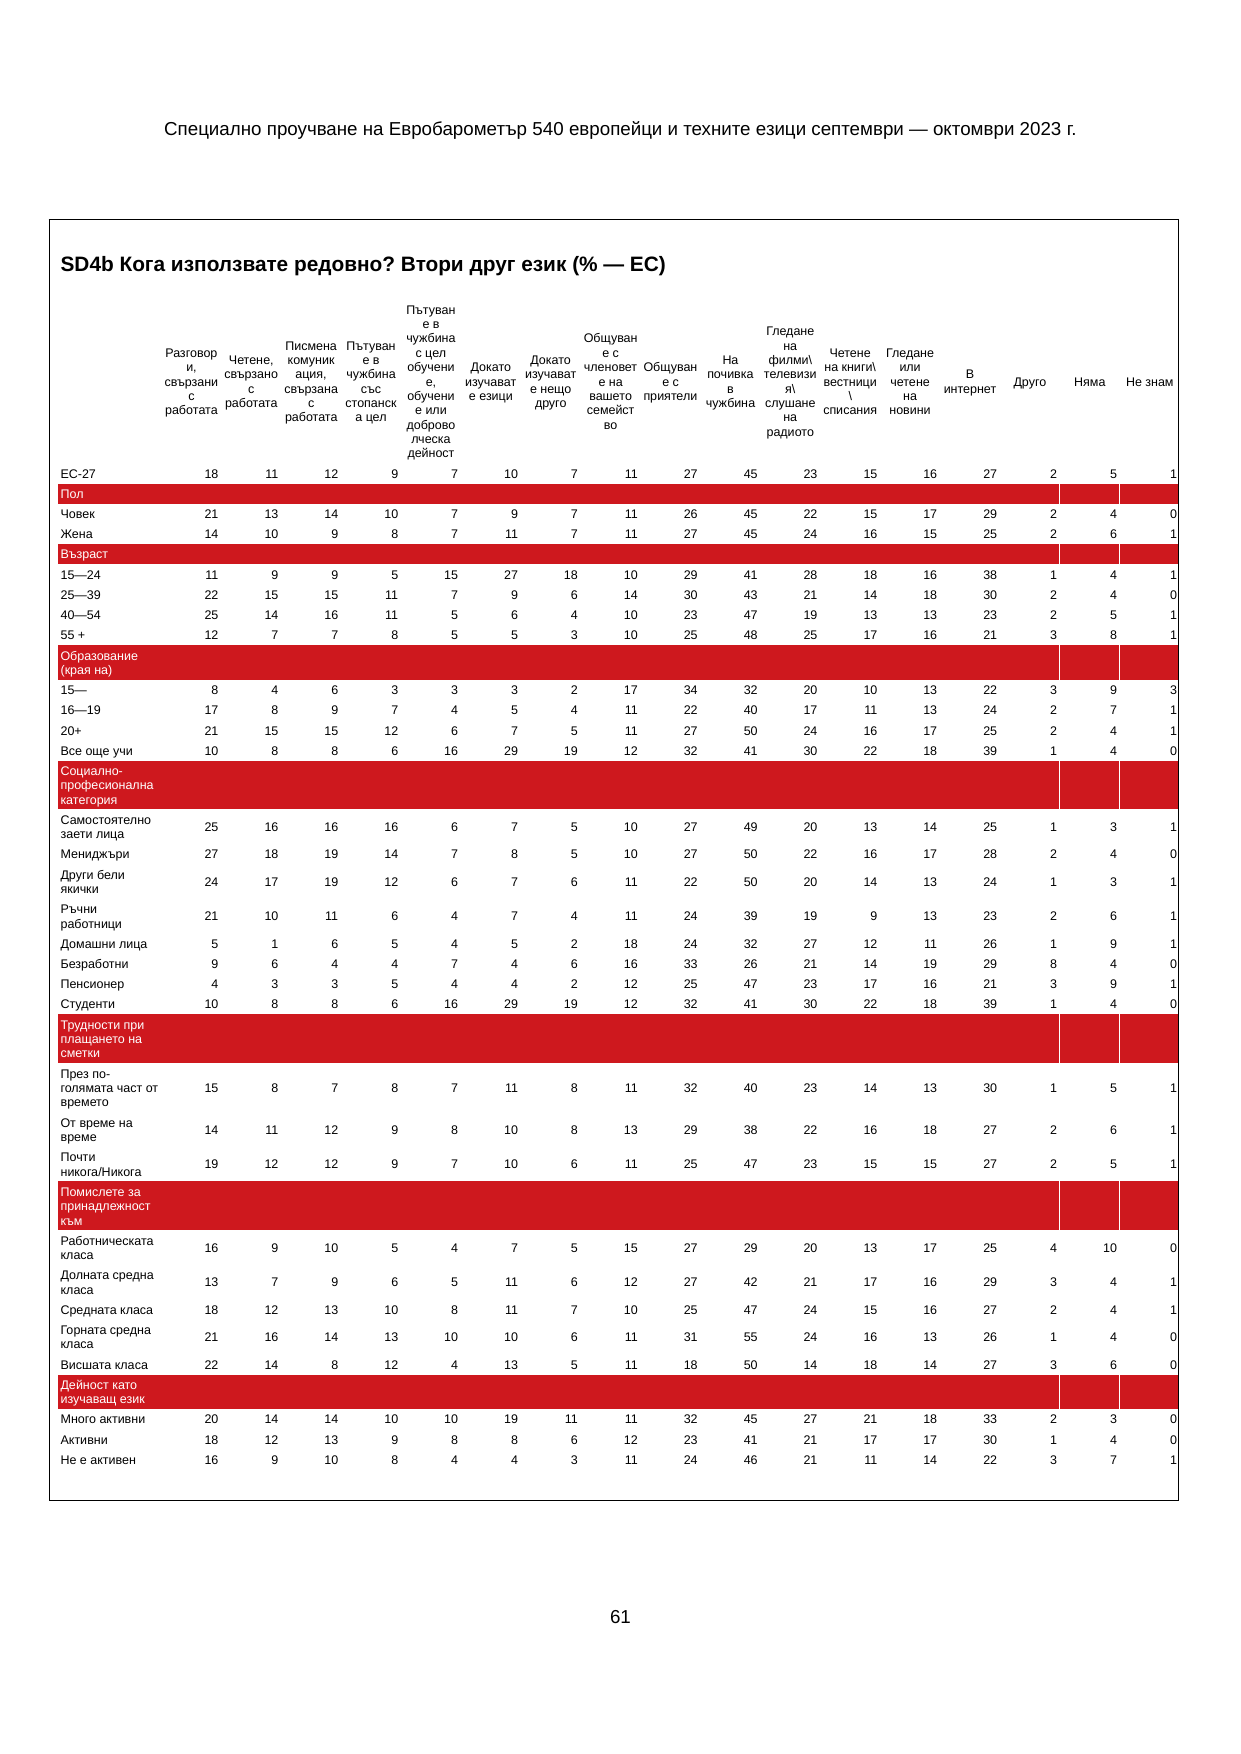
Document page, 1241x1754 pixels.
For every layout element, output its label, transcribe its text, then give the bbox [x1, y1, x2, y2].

table_cell 14 [820, 954, 880, 974]
table_cell [580, 1375, 640, 1409]
table_cell Четене, свързано с работата [221, 299, 281, 463]
table_cell 12 [580, 1429, 640, 1449]
table_cell 11 [461, 524, 521, 544]
table_cell 2 [1000, 463, 1059, 483]
table_cell 11 [521, 1409, 580, 1429]
table_cell 27 [940, 1354, 1000, 1374]
table_cell 30 [940, 585, 1000, 605]
table_cell 7 [461, 1230, 521, 1265]
table_cell [940, 1014, 1000, 1063]
table_cell [640, 1375, 700, 1409]
table_cell 2 [1000, 1409, 1059, 1429]
table_cell 10 [1060, 1230, 1119, 1265]
table_cell 32 [640, 740, 700, 761]
table_cell 4 [461, 1450, 521, 1470]
table_cell 5 [461, 625, 521, 645]
table_cell 2 [1000, 844, 1059, 864]
table_cell 27 [940, 1112, 1000, 1147]
table_cell 3 [221, 974, 281, 994]
table_cell 9 [221, 564, 281, 584]
table_cell Докато изучавате езици [461, 299, 521, 463]
table_cell 3 [1060, 810, 1119, 844]
table_cell Друго [1000, 299, 1059, 463]
table_cell 29 [940, 504, 1000, 524]
table_cell 2 [1000, 605, 1059, 625]
table_cell 22 [760, 504, 820, 524]
table_cell 16—19 [58, 700, 161, 720]
table_cell 14 [820, 585, 880, 605]
table_cell 19 [281, 864, 341, 899]
table_cell Общуване с членовете на вашето семейство [580, 299, 640, 463]
table_cell 10 [461, 1112, 521, 1147]
table_cell 8 [281, 1354, 341, 1374]
table_cell 4 [401, 1230, 461, 1265]
table_cell Ръчни работници [58, 899, 161, 933]
table_cell [401, 1014, 461, 1063]
table_cell 5 [1060, 1063, 1119, 1112]
table_cell 27 [940, 1147, 1000, 1181]
table_cell [880, 1375, 940, 1409]
table_cell [221, 1181, 281, 1230]
table_cell [700, 279, 760, 299]
table_cell 5 [401, 625, 461, 645]
table_cell 19 [760, 605, 820, 625]
table_cell 29 [640, 1112, 700, 1147]
table_cell [461, 645, 521, 680]
table_cell 55 [700, 1320, 760, 1354]
table_cell 2 [521, 680, 580, 700]
table_cell 12 [221, 1300, 281, 1320]
table_cell 8 [221, 1063, 281, 1112]
table_cell Много активни [58, 1409, 161, 1429]
table_cell 47 [700, 1300, 760, 1320]
table_cell 1 [1000, 934, 1059, 954]
table_cell 1 [1120, 1450, 1178, 1470]
table_cell 7 [1060, 1450, 1119, 1470]
table_cell 4 [161, 974, 221, 994]
table_cell [820, 279, 880, 299]
table_cell [1000, 1375, 1059, 1409]
table_cell 4 [1060, 1429, 1119, 1449]
table_cell 4 [521, 605, 580, 625]
table_cell Активни [58, 1429, 161, 1449]
table_cell [1060, 1181, 1119, 1230]
table_header [760, 249, 820, 279]
table_cell 8 [1000, 954, 1059, 974]
table_cell 8 [341, 524, 401, 544]
table_cell 9 [161, 954, 221, 974]
table_cell [401, 761, 461, 809]
table_cell 1 [1000, 864, 1059, 899]
table_cell 11 [580, 1409, 640, 1429]
table_cell 4 [1060, 504, 1119, 524]
table_cell [521, 1181, 580, 1230]
table_cell 7 [401, 1147, 461, 1181]
table_cell 15 [221, 585, 281, 605]
table_cell 31 [640, 1320, 700, 1354]
table_cell 14 [880, 1450, 940, 1470]
table_cell 8 [461, 844, 521, 864]
table_cell 16 [820, 844, 880, 864]
table_cell 13 [880, 605, 940, 625]
table_cell 5 [1060, 1147, 1119, 1181]
table_cell 11 [221, 1112, 281, 1147]
table_cell 10 [580, 605, 640, 625]
table_cell 45 [700, 504, 760, 524]
table_cell 17 [760, 700, 820, 720]
table_cell [1060, 544, 1119, 564]
table_cell [820, 761, 880, 809]
table_cell 1 [1000, 994, 1059, 1014]
table_cell 17 [820, 625, 880, 645]
table_cell 7 [401, 844, 461, 864]
table_cell 11 [580, 1063, 640, 1112]
table_cell 10 [161, 740, 221, 761]
table_cell 19 [521, 740, 580, 761]
table_cell 27 [640, 524, 700, 544]
table_cell 27 [640, 463, 700, 483]
table_cell 6 [221, 954, 281, 974]
table_cell 1 [1120, 463, 1178, 483]
table_cell 20+ [58, 720, 161, 740]
table_cell [1120, 1375, 1178, 1409]
table_cell [880, 279, 940, 299]
table_cell 18 [580, 934, 640, 954]
table_cell [1120, 279, 1178, 299]
table_cell 8 [221, 994, 281, 1014]
table_cell [760, 279, 820, 299]
table_cell [221, 1375, 281, 1409]
table_cell 14 [820, 1063, 880, 1112]
table_cell 6 [521, 1320, 580, 1354]
table_cell 11 [820, 1450, 880, 1470]
table_cell 4 [221, 680, 281, 700]
table_cell [1060, 1014, 1119, 1063]
table_cell 11 [580, 864, 640, 899]
table_cell 25 [940, 524, 1000, 544]
table_cell 11 [580, 463, 640, 483]
table_cell [640, 544, 700, 564]
table_cell 0 [1120, 1429, 1178, 1449]
table_cell 9 [281, 700, 341, 720]
table_cell 8 [461, 1429, 521, 1449]
table_cell 20 [760, 680, 820, 700]
table_cell 41 [700, 994, 760, 1014]
table_cell [521, 1014, 580, 1063]
table_cell 16 [580, 954, 640, 974]
table_cell 2 [521, 934, 580, 954]
table_cell [281, 645, 341, 680]
table_cell Безработни [58, 954, 161, 974]
table_cell [521, 645, 580, 680]
table_cell [760, 1181, 820, 1230]
table_cell 7 [521, 1300, 580, 1320]
table_cell 3 [1000, 1450, 1059, 1470]
table_cell [700, 1375, 760, 1409]
table_cell 12 [281, 1112, 341, 1147]
table_cell 17 [880, 1230, 940, 1265]
table_cell 24 [760, 524, 820, 544]
table_cell Средната класа [58, 1300, 161, 1320]
table_cell 12 [221, 1147, 281, 1181]
table_cell 17 [820, 974, 880, 994]
table_cell 47 [700, 1147, 760, 1181]
table_cell 13 [341, 1320, 401, 1354]
table_cell [640, 1181, 700, 1230]
table_cell [580, 484, 640, 504]
table_cell 6 [281, 680, 341, 700]
table_cell 10 [221, 899, 281, 933]
table_cell Пол [58, 484, 161, 504]
table_cell [221, 1014, 281, 1063]
table_cell [1000, 279, 1059, 299]
table_cell 29 [640, 564, 700, 584]
table_cell 30 [760, 740, 820, 761]
table_cell 10 [341, 504, 401, 524]
table_cell 9 [1060, 680, 1119, 700]
table_cell 1 [221, 934, 281, 954]
table_cell 29 [940, 954, 1000, 974]
table_cell 13 [880, 1320, 940, 1354]
table_cell 5 [341, 974, 401, 994]
table_cell 14 [820, 864, 880, 899]
table_cell 25 [940, 810, 1000, 844]
table_cell 21 [760, 1429, 820, 1449]
table_cell [1120, 645, 1178, 680]
table_cell Жена [58, 524, 161, 544]
table_cell 13 [820, 810, 880, 844]
table_cell 9 [1060, 934, 1119, 954]
table_cell [1000, 645, 1059, 680]
table_cell 2 [521, 974, 580, 994]
table_cell [221, 761, 281, 809]
table_cell Домашни лица [58, 934, 161, 954]
table_cell [161, 279, 221, 299]
table_cell 16 [880, 974, 940, 994]
table_cell 10 [580, 625, 640, 645]
table_cell 11 [580, 720, 640, 740]
table_cell 10 [341, 1409, 401, 1429]
table_cell [341, 279, 401, 299]
table_cell 24 [760, 720, 820, 740]
table_cell 23 [760, 463, 820, 483]
table_cell 22 [820, 740, 880, 761]
table_cell ЕС-27 [58, 463, 161, 483]
table_cell 4 [401, 700, 461, 720]
table_cell 22 [640, 864, 700, 899]
table_cell 4 [401, 934, 461, 954]
table_cell 6 [401, 720, 461, 740]
table_cell 29 [461, 740, 521, 761]
table_cell 7 [401, 463, 461, 483]
table_cell Работническата класа [58, 1230, 161, 1265]
table_cell 23 [940, 899, 1000, 933]
table_cell 18 [880, 1409, 940, 1429]
table_cell 24 [760, 1320, 820, 1354]
table_cell [1120, 761, 1178, 809]
table_cell [461, 1181, 521, 1230]
table_cell 10 [820, 680, 880, 700]
table_cell 33 [640, 954, 700, 974]
table_cell 18 [161, 1429, 221, 1449]
table_cell 1 [1120, 864, 1178, 899]
table_cell [820, 484, 880, 504]
table_cell 21 [760, 1450, 820, 1470]
table_cell 15 [401, 564, 461, 584]
table_cell 4 [401, 974, 461, 994]
table_cell 6 [521, 864, 580, 899]
table_cell 12 [580, 994, 640, 1014]
table_cell 24 [640, 1450, 700, 1470]
table_cell 13 [820, 1230, 880, 1265]
table_cell 1 [1120, 700, 1178, 720]
table_cell 17 [880, 720, 940, 740]
table_cell [401, 1181, 461, 1230]
table_cell 11 [880, 934, 940, 954]
table_cell 20 [760, 864, 820, 899]
table_cell [1060, 1375, 1119, 1409]
table_header [1120, 249, 1178, 279]
table_cell 16 [341, 810, 401, 844]
table_cell 50 [700, 720, 760, 740]
table_cell 38 [940, 564, 1000, 584]
table_cell 27 [161, 844, 221, 864]
table_cell [401, 1375, 461, 1409]
table_cell 25 [640, 625, 700, 645]
table_cell Дейност като изучаващ език [58, 1375, 161, 1409]
table_cell 7 [461, 864, 521, 899]
table_cell [820, 645, 880, 680]
table_cell 12 [221, 1429, 281, 1449]
table_cell 6 [401, 810, 461, 844]
table_cell [580, 761, 640, 809]
table_cell 16 [281, 810, 341, 844]
table_cell [880, 484, 940, 504]
table_cell Разговори, свързани с работата [161, 299, 221, 463]
table_cell 22 [820, 994, 880, 1014]
table_cell Възраст [58, 544, 161, 564]
table_cell [281, 544, 341, 564]
table_cell 16 [820, 524, 880, 544]
table_cell 13 [880, 700, 940, 720]
table_cell 11 [580, 1354, 640, 1374]
table_cell Не е активен [58, 1450, 161, 1470]
table_cell 15 [281, 585, 341, 605]
table_cell Четене на книги\вестници\списания [820, 299, 880, 463]
table_cell Човек [58, 504, 161, 524]
table_cell 5 [461, 700, 521, 720]
table_cell 25 [760, 625, 820, 645]
table_cell 55 + [58, 625, 161, 645]
table_cell 10 [221, 524, 281, 544]
table_cell 6 [1060, 899, 1119, 933]
table_cell [161, 1014, 221, 1063]
table_cell 26 [640, 504, 700, 524]
table_cell Пенсионер [58, 974, 161, 994]
table_cell 7 [281, 625, 341, 645]
table_cell [341, 761, 401, 809]
table_cell [700, 1014, 760, 1063]
table_cell 13 [880, 1063, 940, 1112]
table_cell [700, 761, 760, 809]
table_cell Мениджъри [58, 844, 161, 864]
table_cell [341, 1014, 401, 1063]
table_cell 0 [1120, 954, 1178, 974]
table_cell 19 [880, 954, 940, 974]
table_cell 1 [1120, 899, 1178, 933]
table_cell 23 [760, 1063, 820, 1112]
table_cell 4 [1060, 720, 1119, 740]
table_cell 7 [461, 720, 521, 740]
table_cell 18 [161, 463, 221, 483]
table_cell 21 [820, 1409, 880, 1429]
table_cell 4 [401, 1450, 461, 1470]
table_cell 5 [521, 844, 580, 864]
table_cell 10 [461, 1320, 521, 1354]
table_cell [700, 1181, 760, 1230]
table_cell 8 [401, 1300, 461, 1320]
table_cell 21 [161, 504, 221, 524]
table_cell Други бели якички [58, 864, 161, 899]
table_cell 1 [1120, 625, 1178, 645]
table_cell 18 [640, 1354, 700, 1374]
table_cell 8 [341, 625, 401, 645]
table_cell 10 [580, 810, 640, 844]
table_cell 0 [1120, 844, 1178, 864]
table_cell [461, 761, 521, 809]
table_cell 15 [880, 1147, 940, 1181]
table_cell [461, 1014, 521, 1063]
table_cell Долната средна класа [58, 1265, 161, 1299]
table_cell 15 [161, 1063, 221, 1112]
table_cell Все още учи [58, 740, 161, 761]
table_cell [1000, 544, 1059, 564]
table_cell 18 [880, 1112, 940, 1147]
table_cell 14 [161, 1112, 221, 1147]
table_cell 1 [1120, 564, 1178, 584]
table_cell [580, 279, 640, 299]
table_cell 42 [700, 1265, 760, 1299]
table_cell 4 [1060, 1320, 1119, 1354]
table_cell 8 [281, 994, 341, 1014]
table_cell 17 [880, 844, 940, 864]
table_cell 6 [281, 934, 341, 954]
table_cell 13 [880, 680, 940, 700]
table_cell Гледане на филми\телевизия\слушане на радиото [760, 299, 820, 463]
table_cell [281, 484, 341, 504]
table_cell 7 [401, 504, 461, 524]
table_cell 8 [221, 700, 281, 720]
table_cell 21 [760, 954, 820, 974]
table_cell [760, 645, 820, 680]
table_cell 12 [820, 934, 880, 954]
table_cell 7 [401, 524, 461, 544]
table_cell 19 [281, 844, 341, 864]
table_cell 7 [1060, 700, 1119, 720]
table_cell 11 [580, 1320, 640, 1354]
table_cell 14 [760, 1354, 820, 1374]
table_cell [760, 544, 820, 564]
table_cell [221, 544, 281, 564]
table_cell [760, 484, 820, 504]
table_cell Образование (края на) [58, 645, 161, 680]
table_cell [281, 1181, 341, 1230]
table_cell 11 [580, 1450, 640, 1470]
table_cell [461, 544, 521, 564]
table_cell 17 [880, 1429, 940, 1449]
table_cell 4 [1060, 740, 1119, 761]
table_cell 14 [161, 524, 221, 544]
table_cell 8 [341, 1063, 401, 1112]
table_cell 16 [161, 1230, 221, 1265]
table_cell 2 [1000, 720, 1059, 740]
table_cell 1 [1120, 810, 1178, 844]
table_cell 33 [940, 1409, 1000, 1429]
table_cell 10 [461, 463, 521, 483]
table_cell 3 [1000, 1265, 1059, 1299]
table_cell 10 [161, 994, 221, 1014]
table_cell [1000, 1014, 1059, 1063]
table_cell 23 [760, 974, 820, 994]
table_header [1060, 249, 1119, 279]
table_cell 22 [760, 1112, 820, 1147]
table_cell [461, 1375, 521, 1409]
table_cell 40 [700, 700, 760, 720]
table_cell 11 [820, 700, 880, 720]
table_cell 14 [281, 1320, 341, 1354]
table_cell 6 [521, 1147, 580, 1181]
table_cell 32 [700, 934, 760, 954]
table_cell 14 [880, 1354, 940, 1374]
table_cell [221, 645, 281, 680]
table_cell 21 [161, 1320, 221, 1354]
table_cell 2 [1000, 700, 1059, 720]
table_cell 6 [521, 585, 580, 605]
table_cell [880, 544, 940, 564]
table_cell 15 [820, 1300, 880, 1320]
table_cell 20 [760, 1230, 820, 1265]
table_cell 18 [221, 844, 281, 864]
table_cell 7 [401, 1063, 461, 1112]
table_cell [1000, 1181, 1059, 1230]
table_cell 3 [281, 974, 341, 994]
table_cell 27 [640, 1265, 700, 1299]
table_cell 49 [700, 810, 760, 844]
table_cell 4 [401, 1354, 461, 1374]
table_cell 9 [341, 1429, 401, 1449]
table_cell [940, 279, 1000, 299]
table_cell 9 [1060, 974, 1119, 994]
table_cell Няма [1060, 299, 1119, 463]
table_cell 3 [1000, 625, 1059, 645]
table_cell 4 [1060, 1300, 1119, 1320]
table_cell 39 [700, 899, 760, 933]
table_cell 21 [940, 625, 1000, 645]
table_cell 13 [221, 504, 281, 524]
table_cell 7 [461, 899, 521, 933]
table_cell 11 [580, 1147, 640, 1181]
table_cell 16 [880, 1265, 940, 1299]
table_cell 5 [521, 810, 580, 844]
table_cell 1 [1120, 605, 1178, 625]
table_cell 27 [640, 1230, 700, 1265]
table_cell 0 [1120, 994, 1178, 1014]
table_cell [521, 761, 580, 809]
table_cell 10 [461, 1147, 521, 1181]
table_cell 47 [700, 974, 760, 994]
table_cell 6 [1060, 1112, 1119, 1147]
table_cell 18 [880, 994, 940, 1014]
table_cell 0 [1120, 1354, 1178, 1374]
table_cell 10 [341, 1300, 401, 1320]
table_cell [700, 645, 760, 680]
table_cell 1 [1120, 1063, 1178, 1112]
table_cell 25 [940, 1230, 1000, 1265]
table_cell 9 [221, 1450, 281, 1470]
table_cell 7 [521, 463, 580, 483]
table_cell 15 [221, 720, 281, 740]
table_cell 5 [1060, 463, 1119, 483]
table_cell 29 [940, 1265, 1000, 1299]
table_cell 12 [161, 625, 221, 645]
table_cell 15 [820, 504, 880, 524]
table_cell 9 [820, 899, 880, 933]
table_cell 8 [401, 1112, 461, 1147]
table_cell 15 [281, 720, 341, 740]
table_cell [281, 1375, 341, 1409]
table_cell 8 [281, 740, 341, 761]
table_cell 45 [700, 463, 760, 483]
table_cell [58, 279, 161, 299]
table_cell [161, 544, 221, 564]
table_cell 3 [1000, 1354, 1059, 1374]
table_cell [521, 279, 580, 299]
table_cell 29 [461, 994, 521, 1014]
table_cell 50 [700, 844, 760, 864]
table_cell 13 [461, 1354, 521, 1374]
table_cell Докато изучавате нещо друго [521, 299, 580, 463]
table_cell Почти никога/Никога [58, 1147, 161, 1181]
table_cell 13 [880, 864, 940, 899]
table_cell [640, 761, 700, 809]
table_cell 27 [640, 720, 700, 740]
table_cell [58, 299, 161, 463]
table_cell 30 [940, 1063, 1000, 1112]
table_header [940, 249, 1000, 279]
table_cell 4 [1060, 564, 1119, 584]
table_cell 10 [281, 1230, 341, 1265]
table_cell 0 [1120, 1320, 1178, 1354]
table_cell 12 [281, 1147, 341, 1181]
table_cell 16 [820, 1112, 880, 1147]
table_cell [1060, 484, 1119, 504]
table_cell 39 [940, 994, 1000, 1014]
table_cell [1120, 484, 1178, 504]
table_cell 16 [401, 740, 461, 761]
table_cell 1 [1000, 810, 1059, 844]
table_cell [161, 645, 221, 680]
table_cell 15— [58, 680, 161, 700]
table_cell 21 [760, 585, 820, 605]
table_cell [640, 484, 700, 504]
table_cell 2 [1000, 504, 1059, 524]
table_cell 11 [580, 700, 640, 720]
table_cell 7 [341, 700, 401, 720]
table_cell 22 [640, 700, 700, 720]
table_cell Пътуване в чужбина с цел обучение, обучение или доброволческа дейност [401, 299, 461, 463]
table_cell 18 [820, 1354, 880, 1374]
table_cell 27 [640, 844, 700, 864]
table_cell 25 [161, 605, 221, 625]
table_header [820, 249, 880, 279]
table_cell [580, 645, 640, 680]
table_cell 9 [281, 1265, 341, 1299]
table_cell 16 [880, 463, 940, 483]
table_cell 1 [1000, 740, 1059, 761]
table_cell 1 [1120, 1147, 1178, 1181]
table_cell 27 [461, 564, 521, 584]
table_cell 30 [640, 585, 700, 605]
table_cell [341, 645, 401, 680]
table_cell 3 [461, 680, 521, 700]
table_cell 12 [341, 1354, 401, 1374]
table_cell [880, 645, 940, 680]
table_cell 5 [521, 1354, 580, 1374]
table_cell [1060, 645, 1119, 680]
table_cell 24 [161, 864, 221, 899]
table_cell 19 [760, 899, 820, 933]
table_cell 6 [341, 994, 401, 1014]
table_cell 8 [401, 1429, 461, 1449]
table_cell 1 [1120, 524, 1178, 544]
table_cell 6 [341, 740, 401, 761]
table_cell [580, 544, 640, 564]
table_cell 19 [521, 994, 580, 1014]
table_cell 9 [281, 524, 341, 544]
table_cell 15 [880, 524, 940, 544]
table_cell 3 [521, 1450, 580, 1470]
table_cell 15 [820, 1147, 880, 1181]
table_cell 27 [640, 810, 700, 844]
table_cell 23 [940, 605, 1000, 625]
table_cell Гледане или четене на новини [880, 299, 940, 463]
table_cell [760, 1014, 820, 1063]
table_cell 14 [580, 585, 640, 605]
table_cell 26 [940, 1320, 1000, 1354]
table_cell 11 [221, 463, 281, 483]
table_cell 25 [161, 810, 221, 844]
table_cell 13 [820, 605, 880, 625]
table_cell 12 [580, 740, 640, 761]
table_cell [221, 279, 281, 299]
table_cell [1120, 1181, 1178, 1230]
table_cell 11 [580, 504, 640, 524]
table_cell 1 [1120, 720, 1178, 740]
table_cell 21 [760, 1265, 820, 1299]
table_cell 20 [760, 810, 820, 844]
table_cell 17 [880, 504, 940, 524]
table_cell 16 [820, 720, 880, 740]
table_cell 15—24 [58, 564, 161, 584]
table_cell 25 [640, 974, 700, 994]
table_cell [521, 484, 580, 504]
table_cell 6 [341, 1265, 401, 1299]
table_cell 10 [580, 564, 640, 584]
table_cell [940, 544, 1000, 564]
table_cell 19 [161, 1147, 221, 1181]
table_cell 5 [341, 1230, 401, 1265]
table_cell 10 [401, 1320, 461, 1354]
table_cell 30 [760, 994, 820, 1014]
table_cell [341, 484, 401, 504]
table_cell [760, 1375, 820, 1409]
table_cell Пътуване в чужбина със стопанска цел [341, 299, 401, 463]
table_cell [461, 484, 521, 504]
table_cell 22 [760, 844, 820, 864]
table_cell 6 [521, 954, 580, 974]
table_cell [1120, 544, 1178, 564]
table_cell 1 [1000, 1429, 1059, 1449]
table_cell [580, 1181, 640, 1230]
table_cell 9 [221, 1230, 281, 1265]
table_cell [1000, 761, 1059, 809]
table_cell 17 [580, 680, 640, 700]
table_cell 1 [1120, 974, 1178, 994]
table_cell 3 [1060, 1409, 1119, 1429]
table_cell 43 [700, 585, 760, 605]
table_cell 22 [940, 1450, 1000, 1470]
table_cell 8 [161, 680, 221, 700]
table_cell 34 [640, 680, 700, 700]
table_cell Висшата класа [58, 1354, 161, 1374]
table_cell 41 [700, 740, 760, 761]
table_cell 2 [1000, 1112, 1059, 1147]
table_cell 9 [341, 1112, 401, 1147]
table_cell [281, 1014, 341, 1063]
table_cell В интернет [940, 299, 1000, 463]
table_cell 8 [521, 1112, 580, 1147]
table_header [880, 249, 940, 279]
table_cell 0 [1120, 585, 1178, 605]
table_cell 0 [1120, 1230, 1178, 1265]
table_cell 28 [760, 564, 820, 584]
table_cell 9 [461, 585, 521, 605]
table_cell 5 [401, 605, 461, 625]
table_cell [1120, 1014, 1178, 1063]
table_cell 12 [281, 463, 341, 483]
table_cell [401, 645, 461, 680]
table_cell [700, 544, 760, 564]
table_cell [341, 544, 401, 564]
table_cell [640, 279, 700, 299]
table_cell 1 [1120, 1112, 1178, 1147]
table_cell [401, 484, 461, 504]
table_cell [880, 761, 940, 809]
table_cell 7 [221, 625, 281, 645]
table_cell 14 [221, 1409, 281, 1429]
table_cell 25—39 [58, 585, 161, 605]
table_cell 50 [700, 864, 760, 899]
table_cell 0 [1120, 1409, 1178, 1429]
table_cell [161, 484, 221, 504]
table_cell 16 [161, 1450, 221, 1470]
table_cell 2 [1000, 1300, 1059, 1320]
table_cell 12 [580, 1265, 640, 1299]
table_cell 9 [341, 1147, 401, 1181]
table_cell 3 [1000, 974, 1059, 994]
table_cell [341, 1181, 401, 1230]
table_cell 4 [521, 899, 580, 933]
table_cell 11 [161, 564, 221, 584]
table_cell Студенти [58, 994, 161, 1014]
table_cell Не знам [1120, 299, 1178, 463]
table_cell 7 [401, 954, 461, 974]
table_cell [1000, 484, 1059, 504]
table_cell 40—54 [58, 605, 161, 625]
table_cell 21 [940, 974, 1000, 994]
table_cell [281, 279, 341, 299]
table_cell 22 [940, 680, 1000, 700]
table_cell 16 [820, 1320, 880, 1354]
table_cell 16 [221, 1320, 281, 1354]
table_cell 25 [640, 1300, 700, 1320]
table_cell 4 [461, 974, 521, 994]
table_cell 26 [940, 934, 1000, 954]
table_cell 6 [1060, 524, 1119, 544]
table_cell 9 [341, 463, 401, 483]
table_cell [640, 645, 700, 680]
table_cell [401, 544, 461, 564]
table_cell 24 [760, 1300, 820, 1320]
table_cell [341, 1375, 401, 1409]
table_cell 18 [820, 564, 880, 584]
table_cell 23 [640, 605, 700, 625]
table_cell [820, 1375, 880, 1409]
table_header [700, 249, 760, 279]
table_cell [401, 279, 461, 299]
table_cell 41 [700, 1429, 760, 1449]
table_cell [940, 645, 1000, 680]
table_cell [940, 1375, 1000, 1409]
table_cell [820, 1181, 880, 1230]
table_cell 32 [640, 1063, 700, 1112]
table_cell 24 [640, 934, 700, 954]
table_cell 4 [281, 954, 341, 974]
table_cell 22 [161, 585, 221, 605]
table_cell 18 [880, 740, 940, 761]
table_cell 12 [580, 974, 640, 994]
table_cell 5 [461, 934, 521, 954]
table_cell 17 [161, 700, 221, 720]
table_cell 14 [221, 605, 281, 625]
table_cell Общуване с приятели [640, 299, 700, 463]
table_cell 15 [580, 1230, 640, 1265]
table_cell [521, 544, 580, 564]
table_cell 8 [341, 1450, 401, 1470]
table_cell 13 [281, 1300, 341, 1320]
table_cell 24 [940, 700, 1000, 720]
table_cell [820, 544, 880, 564]
table_cell 28 [940, 844, 1000, 864]
table_cell 7 [521, 524, 580, 544]
table_cell 48 [700, 625, 760, 645]
table_cell 1 [1120, 934, 1178, 954]
table_header [1000, 249, 1059, 279]
table_cell 5 [1060, 605, 1119, 625]
table_cell 8 [221, 740, 281, 761]
table_cell 47 [700, 605, 760, 625]
table_cell 27 [940, 463, 1000, 483]
table_cell 11 [461, 1265, 521, 1299]
table_cell 12 [341, 864, 401, 899]
table_cell [880, 1181, 940, 1230]
table_cell 1 [1000, 564, 1059, 584]
table_cell 24 [640, 899, 700, 933]
table_cell 2 [1000, 899, 1059, 933]
table_cell 1 [1120, 1265, 1178, 1299]
table_cell На почивка в чужбина [700, 299, 760, 463]
table_cell 16 [880, 625, 940, 645]
table_cell [580, 1014, 640, 1063]
table_cell 3 [521, 625, 580, 645]
table_cell 27 [760, 1409, 820, 1429]
table_cell 17 [221, 864, 281, 899]
table_cell 11 [281, 899, 341, 933]
table_cell Самостоятелно заети лица [58, 810, 161, 844]
table_cell 6 [1060, 1354, 1119, 1374]
table_cell 6 [461, 605, 521, 625]
table_cell 15 [820, 463, 880, 483]
table_cell 10 [401, 1409, 461, 1429]
table_cell [700, 484, 760, 504]
table_cell 11 [580, 899, 640, 933]
table_cell 1 [1120, 1300, 1178, 1320]
table_cell 11 [341, 605, 401, 625]
table_cell 13 [880, 899, 940, 933]
table_cell 10 [580, 844, 640, 864]
table_cell 21 [161, 899, 221, 933]
table_cell 4 [401, 899, 461, 933]
table_cell 13 [281, 1429, 341, 1449]
table_cell [161, 1181, 221, 1230]
table_cell [281, 761, 341, 809]
table_cell 6 [521, 1265, 580, 1299]
table_cell Горната средна класа [58, 1320, 161, 1354]
table_cell 14 [281, 1409, 341, 1429]
table_cell 8 [1060, 625, 1119, 645]
table_cell [940, 1181, 1000, 1230]
table_cell 7 [281, 1063, 341, 1112]
table_cell 5 [401, 1265, 461, 1299]
table_cell 10 [580, 1300, 640, 1320]
table_cell 5 [341, 564, 401, 584]
table_cell 3 [401, 680, 461, 700]
table_cell [161, 1375, 221, 1409]
table_cell 4 [1060, 1265, 1119, 1299]
table_cell 16 [880, 1300, 940, 1320]
table_cell 4 [1060, 954, 1119, 974]
table_cell 4 [1000, 1230, 1059, 1265]
table_cell 4 [1060, 585, 1119, 605]
table_cell 4 [1060, 994, 1119, 1014]
table_cell 16 [281, 605, 341, 625]
table_cell Помислете за принадлежност към [58, 1181, 161, 1230]
table_cell 11 [461, 1063, 521, 1112]
table_cell 22 [161, 1354, 221, 1374]
table_cell 5 [341, 934, 401, 954]
table_cell 14 [880, 810, 940, 844]
table_cell 27 [760, 934, 820, 954]
table_cell [940, 761, 1000, 809]
table_cell 5 [521, 1230, 580, 1265]
table_cell През по-голямата част от времето [58, 1063, 161, 1112]
table_cell 46 [700, 1450, 760, 1470]
table_cell 4 [341, 954, 401, 974]
table_cell 23 [640, 1429, 700, 1449]
table_cell 9 [461, 504, 521, 524]
table_cell 16 [880, 564, 940, 584]
table_cell 11 [461, 1300, 521, 1320]
table_cell [1060, 279, 1119, 299]
table_cell 45 [700, 1409, 760, 1429]
table_cell [1060, 761, 1119, 809]
table_cell 6 [341, 899, 401, 933]
table_cell Социално-професионална категория [58, 761, 161, 809]
table_cell 13 [580, 1112, 640, 1147]
table_cell 18 [521, 564, 580, 584]
table_cell 6 [401, 864, 461, 899]
table_cell 40 [700, 1063, 760, 1112]
table_cell 30 [940, 1429, 1000, 1449]
table_cell 17 [820, 1429, 880, 1449]
table_cell 0 [1120, 740, 1178, 761]
table_cell 3 [1060, 864, 1119, 899]
table_cell 26 [700, 954, 760, 974]
table_cell 7 [221, 1265, 281, 1299]
table_cell 11 [580, 524, 640, 544]
table_cell 1 [1000, 1320, 1059, 1354]
table_cell 25 [940, 720, 1000, 740]
table_cell 7 [521, 504, 580, 524]
table_cell 29 [700, 1230, 760, 1265]
table_cell Писмена комуникация, свързана с работата [281, 299, 341, 463]
table_cell [940, 484, 1000, 504]
table_cell 32 [700, 680, 760, 700]
table_cell 7 [401, 585, 461, 605]
table_cell Трудности при плащането на сметки [58, 1014, 161, 1063]
table_cell [221, 484, 281, 504]
table_cell 13 [161, 1265, 221, 1299]
table_cell 12 [341, 720, 401, 740]
table_cell 16 [401, 994, 461, 1014]
table_cell 16 [221, 810, 281, 844]
table_cell 0 [1120, 504, 1178, 524]
table_cell 14 [341, 844, 401, 864]
table_cell [521, 1375, 580, 1409]
table_cell 5 [161, 934, 221, 954]
table_cell 4 [461, 954, 521, 974]
table_cell 5 [521, 720, 580, 740]
table_cell 19 [461, 1409, 521, 1429]
table_cell 41 [700, 564, 760, 584]
table_cell 32 [640, 1409, 700, 1429]
table_cell 7 [461, 810, 521, 844]
table_header SD4b Кога използвате редовно? Втори друг език (% — ЕС) [58, 249, 700, 279]
table_cell 50 [700, 1354, 760, 1374]
table_cell 38 [700, 1112, 760, 1147]
table_cell 45 [700, 524, 760, 544]
table_cell 2 [1000, 524, 1059, 544]
table_cell 11 [341, 585, 401, 605]
table_cell 4 [1060, 844, 1119, 864]
table_cell 24 [940, 864, 1000, 899]
table_cell 17 [820, 1265, 880, 1299]
table_cell 18 [880, 585, 940, 605]
table_cell 2 [1000, 1147, 1059, 1181]
table_cell [760, 761, 820, 809]
table_cell 14 [281, 504, 341, 524]
table_cell 3 [341, 680, 401, 700]
table_cell 4 [521, 700, 580, 720]
table_cell 1 [1000, 1063, 1059, 1112]
table_cell 2 [1000, 585, 1059, 605]
table_cell 20 [161, 1409, 221, 1429]
table_cell 25 [640, 1147, 700, 1181]
table_cell [880, 1014, 940, 1063]
table_cell 32 [640, 994, 700, 1014]
table_cell 9 [281, 564, 341, 584]
table_cell [640, 1014, 700, 1063]
table_cell 3 [1000, 680, 1059, 700]
table_cell 10 [281, 1450, 341, 1470]
table_cell 27 [940, 1300, 1000, 1320]
table_cell 14 [221, 1354, 281, 1374]
table_cell 23 [760, 1147, 820, 1181]
table_cell [461, 279, 521, 299]
table_cell 39 [940, 740, 1000, 761]
table_cell [820, 1014, 880, 1063]
table_cell [161, 761, 221, 809]
table_cell 6 [521, 1429, 580, 1449]
table_cell 21 [161, 720, 221, 740]
table_cell От време на време [58, 1112, 161, 1147]
table_cell 3 [1120, 680, 1178, 700]
table_cell 8 [521, 1063, 580, 1112]
table_cell 18 [161, 1300, 221, 1320]
